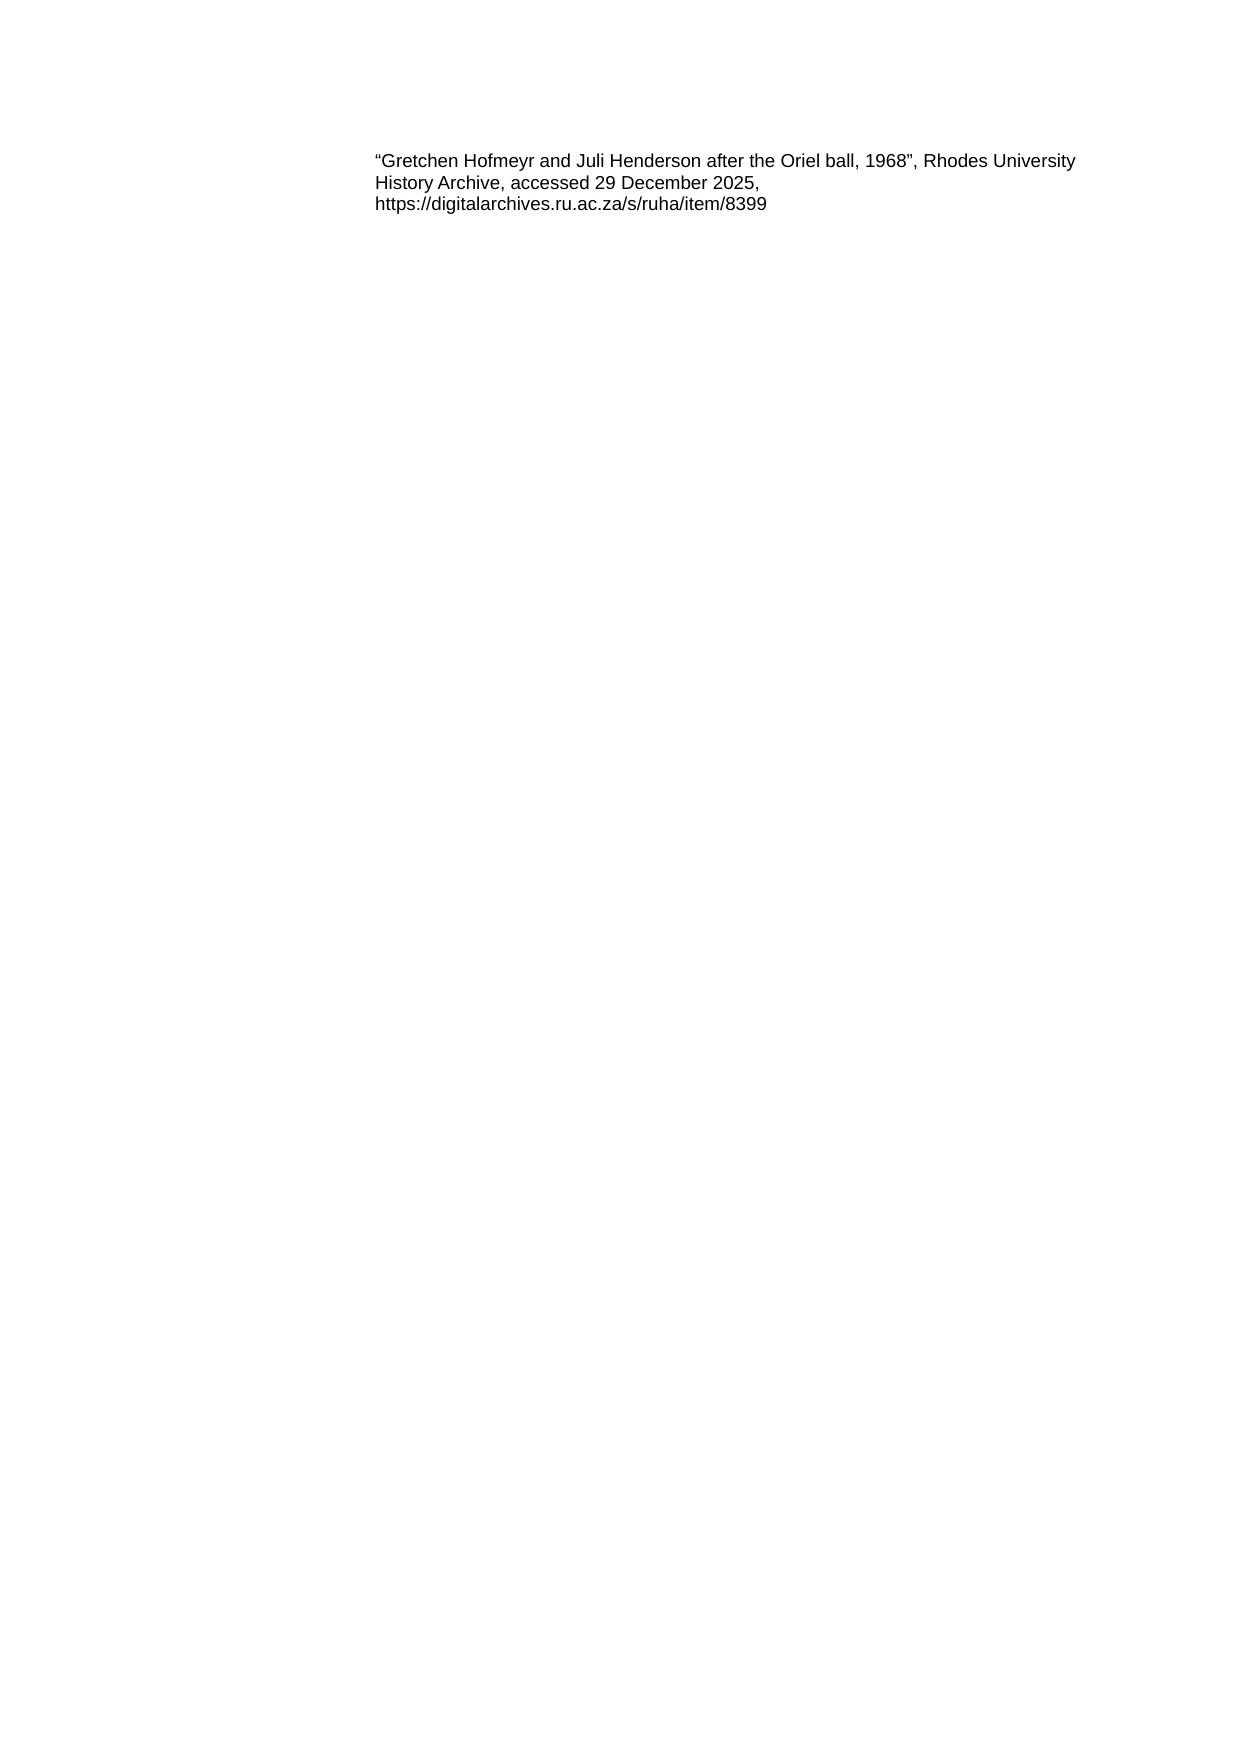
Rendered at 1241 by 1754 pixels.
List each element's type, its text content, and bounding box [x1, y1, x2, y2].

text “Gretchen Hofmeyr and Juli Henderson after the Oriel ball, 1968”, Rhodes University History Archive, accessed 29 December 2025, https://digitalarchives.ru.ac.za/s/ruha/item/8399 [375, 150, 1090, 215]
